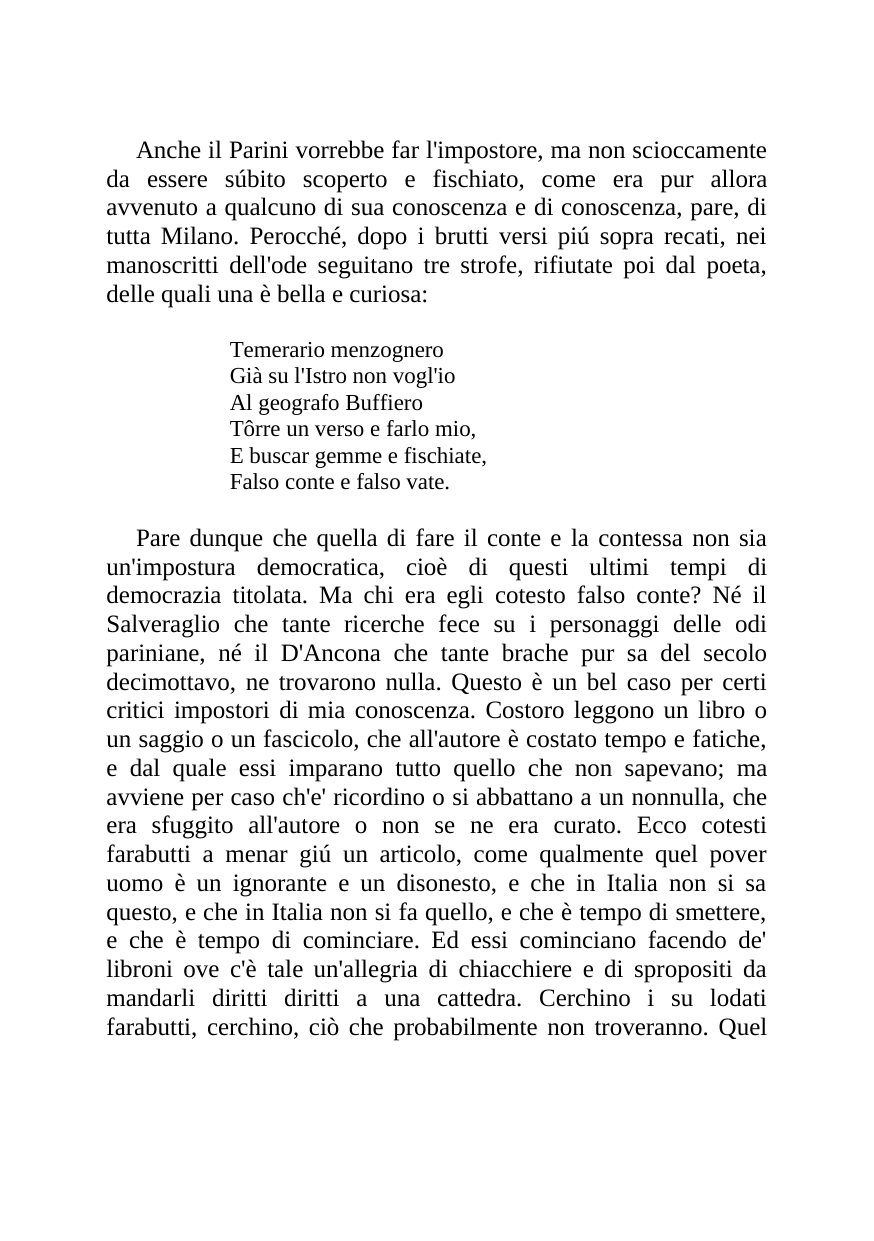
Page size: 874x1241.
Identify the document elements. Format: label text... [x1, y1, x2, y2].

text Già su l'Istro non vogl'io [200, 363, 768, 389]
text Tôrre un verso e farlo mio, [200, 415, 768, 442]
text Temerario menzognero [200, 336, 768, 363]
text Falso conte e falso vate. [200, 468, 768, 494]
text Pare dunque che quella di fare il conte e la contessa non sia un'impostura democratica, cioè di questi ultimi tempi di democrazia titolata. Ma chi era egli cotesto falso conte? Né il Salveraglio che tante ricerche fece su i personaggi delle odi pariniane, né il D'Ancona che tante brache pur sa del secolo decimottavo, ne trovarono nulla. Questo è un bel caso per certi critici impostori di mia conoscenza. Costoro leggono un libro o un saggio o un fascicolo, che all'autore è costato tempo e fatiche, e dal quale essi imparano tutto quello che non sapevano; ma avviene per caso ch'e' ricordino o si abbattano a un nonnulla, che era sfuggito all'autore o non se ne era curato. Ecco cotesti farabutti a menar giú un articolo, come qualmente quel pover uomo è un ignorante e un disonesto, e che in Italia non si sa questo, e che in Italia non si fa quello, e che è tempo di smettere, e che è tempo di cominciare. Ed essi cominciano facendo de' libroni ove c'è tale un'allegria di chiacchiere e di spropositi da mandarli diritti diritti a una cattedra. Cerchino i su lodati farabutti, cerchino, ciò che probabilmente non troveranno. Quel [106, 523, 768, 1041]
text E buscar gemme e fischiate, [200, 442, 768, 468]
text Al geografo Buffiero [200, 389, 768, 415]
text Anche il Parini vorrebbe far l'impostore, ma non scioccamente da essere súbito scoperto e fischiato, come era pur allora avvenuto a qualcuno di sua conoscenza e di conoscenza, pare, di tutta Milano. Perocché, dopo i brutti versi piú sopra recati, nei manoscritti dell'ode seguitano tre strofe, rifiutate poi dal poeta, delle quali una è bella e curiosa: [106, 135, 768, 307]
